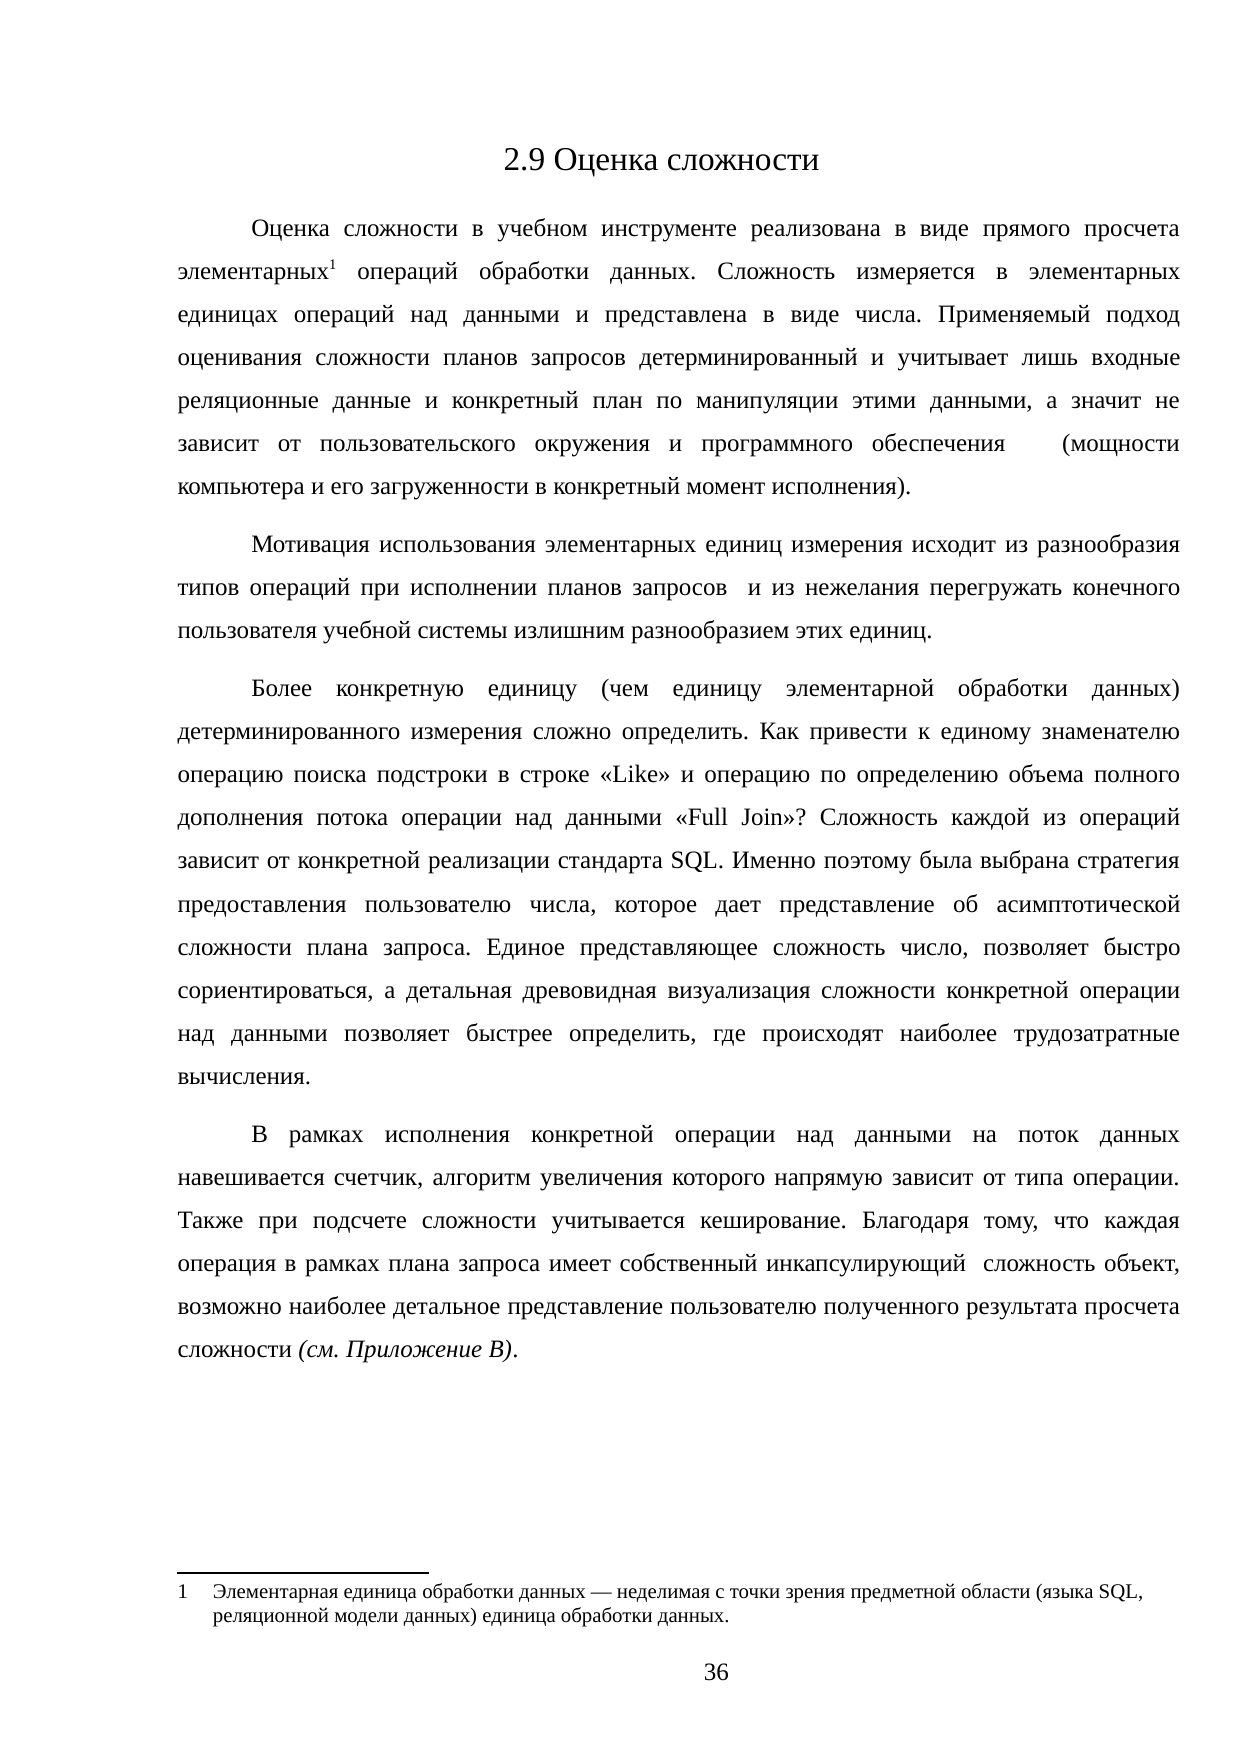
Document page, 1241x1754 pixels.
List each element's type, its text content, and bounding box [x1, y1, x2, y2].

text Оценка сложности в учебном инструменте реализована в виде прямого просчета элементарных операций обработки данных. Сложность измеряется в элементарных единицах операций над данными и представлена в виде числа. Применяемый подход оценивания сложности планов запросов детерминированный и учитывает лишь входные реляционные данные и конкретный план по манипуляции этими данными, а значит не зависит от пользовательского окружения и программного обеспечения (мощности компьютера и его загруженности в конкретный момент исполнения). [177, 213, 1181, 500]
text Элементарная единица обработки данных — неделимая с точки зрения предметной области (языка SQL, реляционной модели данных) единица обработки данных. [177, 1579, 1181, 1627]
text Мотивация использования элементарных единиц измерения исходит из разнообразия типов операций при исполнении планов запросов и из нежелания перегружать конечного пользователя учебной системы излишним разнообразием этих единиц. [177, 529, 1181, 644]
text Более конкретную единицу (чем единицу элементарной обработки данных) детерминированного измерения сложно определить. Как привести к единому знаменателю операцию поиска подстроки в строке «Like» и операцию по определению объема полного дополнения потока операции над данными «Full Join»? Сложность каждой из операций зависит от конкретной реализации стандарта SQL. Именно поэтому была выбрана стратегия предоставления пользователю числа, которое дает представление об асимптотической сложности плана запроса. Единое представляющее сложность число, позволяет быстро сориентироваться, а детальная древовидная визуализация сложности конкретной операции над данными позволяет быстрее определить, где происходят наиболее трудозатратные вычисления. [177, 673, 1181, 1090]
subtitle 2.9 Оценка сложности [177, 139, 1146, 177]
text В рамках исполнения конкретной операции над данными на поток данных навешивается счетчик, алгоритм увеличения которого напрямую зависит от типа операции. Также при подсчете сложности учитывается кеширование. Благодаря тому, что каждая операция в рамках плана запроса имеет собственный инкапсулирующий сложность объект, возможно наиболее детальное представление пользователю полученного результата просчета сложности (см. Приложение В). [177, 1119, 1181, 1363]
